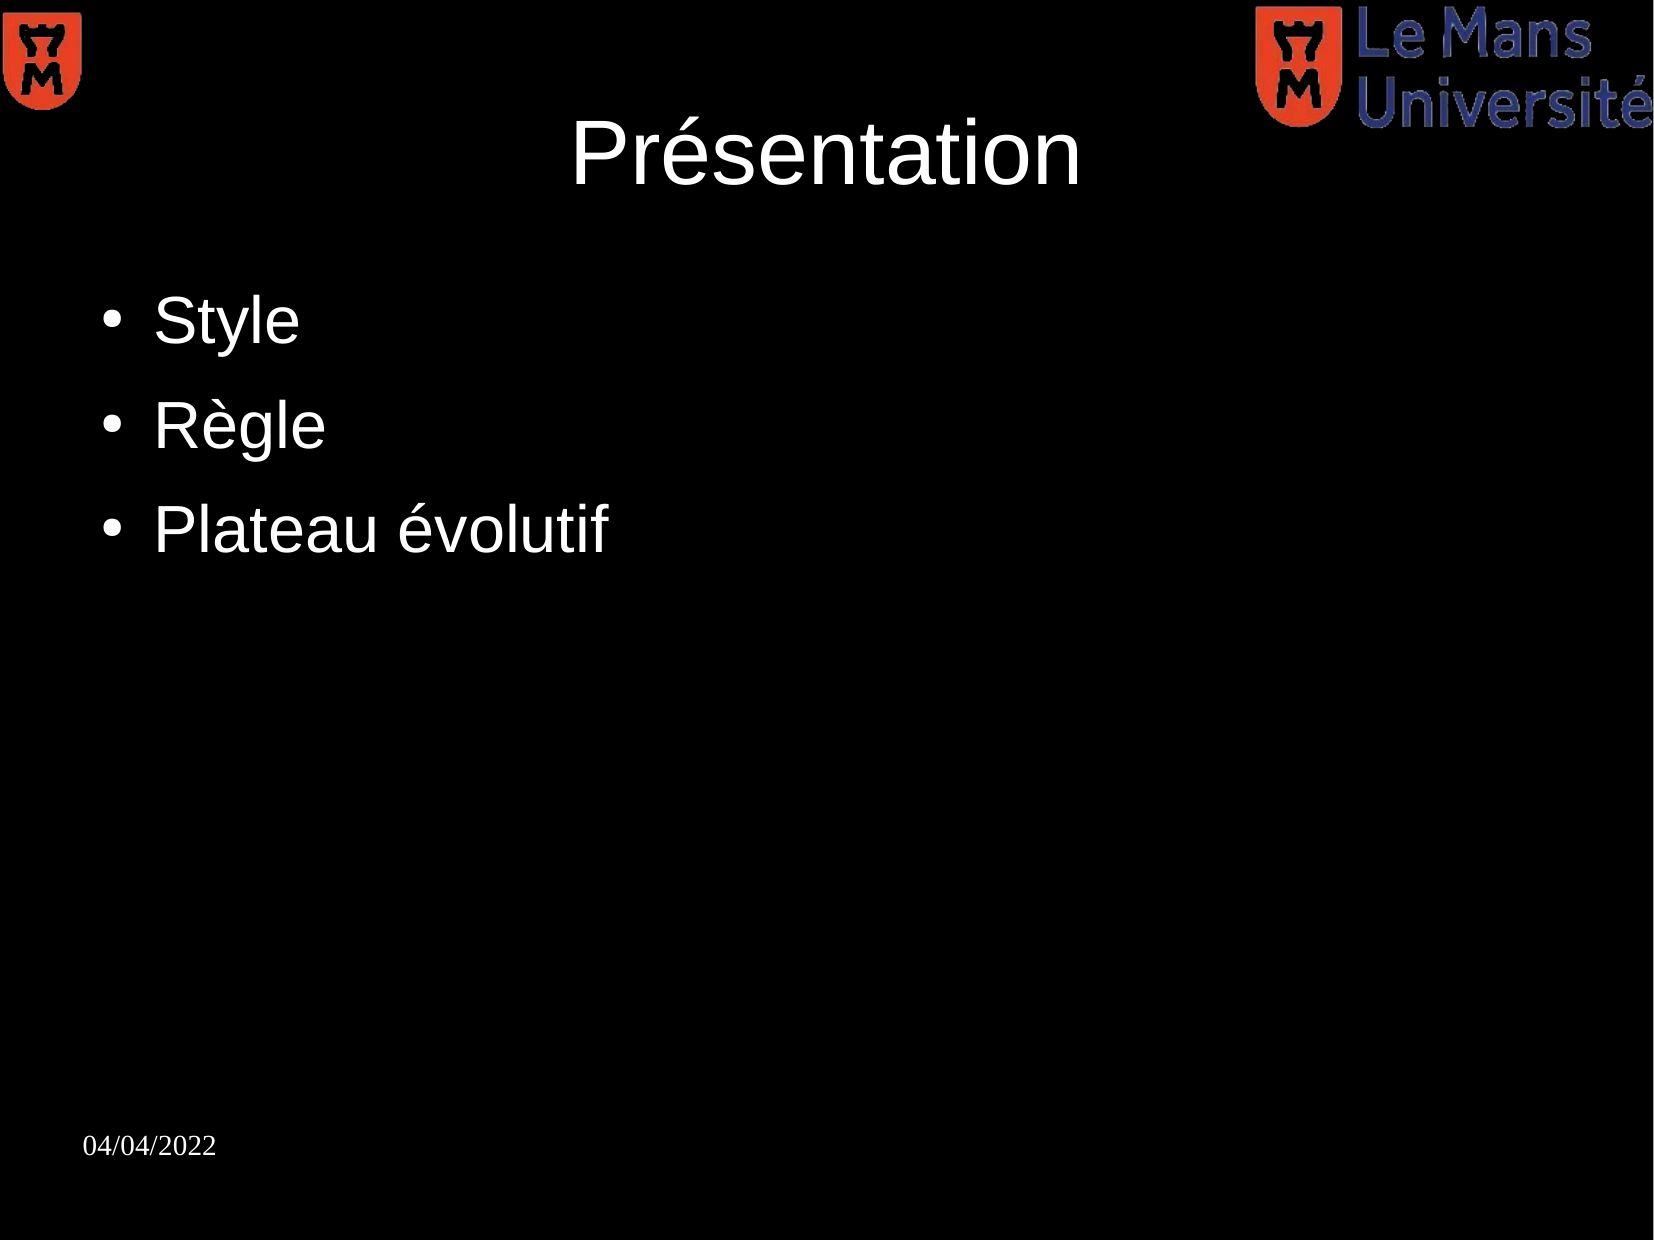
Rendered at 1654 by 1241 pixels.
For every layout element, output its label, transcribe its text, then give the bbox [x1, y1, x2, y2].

picture [1254, 5, 1654, 130]
list Style Règle Plateau évolutif [82, 283, 1571, 1003]
picture [0, 0, 86, 119]
title Présentation [82, 49, 1571, 257]
